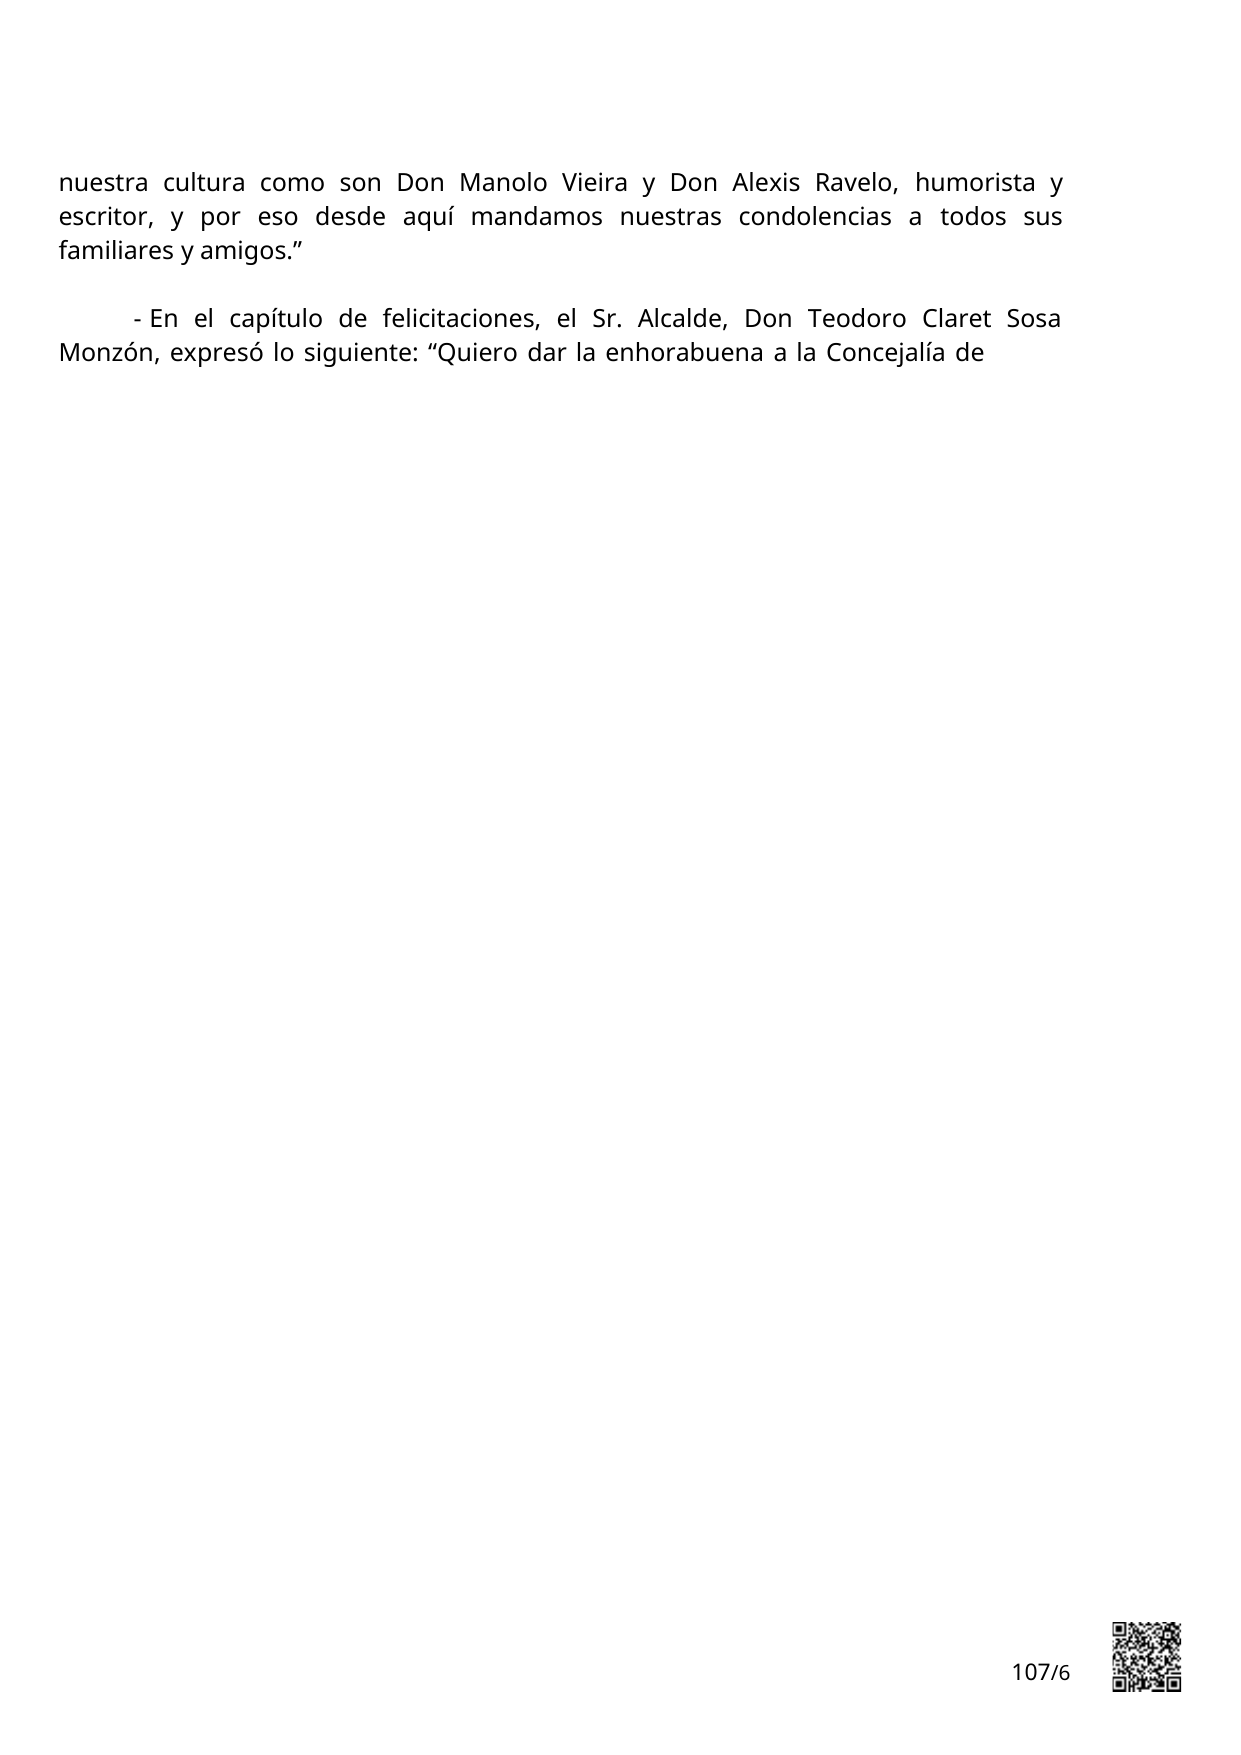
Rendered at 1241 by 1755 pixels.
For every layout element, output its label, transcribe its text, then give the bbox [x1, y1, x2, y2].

list nuestra cultura como son Don Manolo Vieira y Don Alexis Ravelo, humorista y escritor, y por eso desde aquí mandamos nuestras condolencias a todos sus familiares y amigos.” [58, 164, 1063, 267]
list En el capítulo de felicitaciones, el Sr. Alcalde, Don Teodoro Claret Sosa Monzón, expresó lo siguiente: “Quiero dar la enhorabuena a la Concejalía de [58, 301, 1062, 369]
